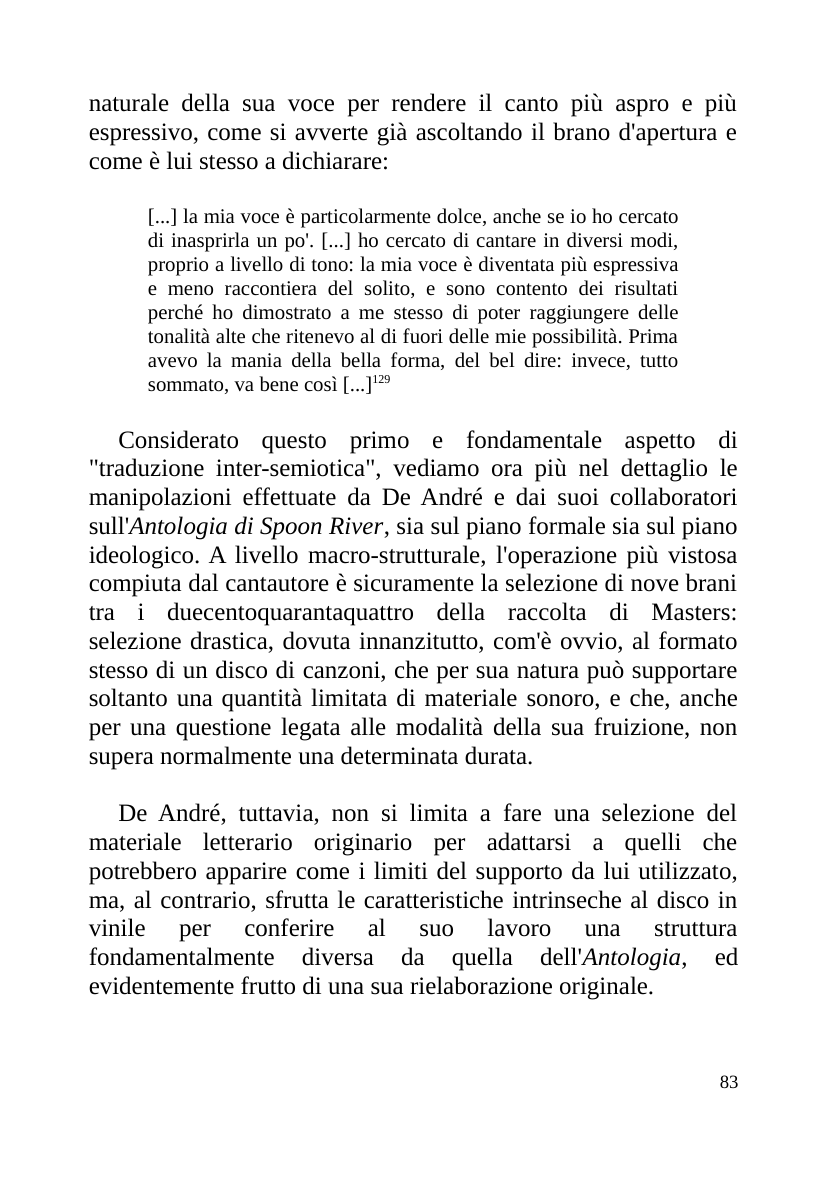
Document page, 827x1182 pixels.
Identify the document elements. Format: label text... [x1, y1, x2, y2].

text De André, tuttavia, non si limita a fare una selezione del materiale letterario originario per adattarsi a quelli che potrebbero apparire come i limiti del supporto da lui utilizzato, ma, al contrario, sfrutta le caratteristiche intrinseche al disco in vinile per conferire al suo lavoro una struttura fondamentalmente diversa da quella dell'Antologia, ed evidentemente frutto di una sua rielaborazione originale. [88, 798, 738, 1000]
text [...] la mia voce è particolarmente dolce, anche se io ho cercato di inasprirla un po'. [...] ho cercato di cantare in diversi modi, proprio a livello di tono: la mia voce è diventata più espressiva e meno raccontiera del solito, e sono contento dei risultati perché ho dimostrato a me stesso di poter raggiungere delle tonalità alte che ritenevo al di fuori delle mie possibilità. Prima avevo la mania della bella forma, del bel dire: invece, tutto sommato, va bene così [...] [148, 203, 679, 396]
text Considerato questo primo e fondamentale aspetto di "traduzione inter-semiotica", vediamo ora più nel dettaglio le manipolazioni effettuate da De André e dai suoi collaboratori sull'Antologia di Spoon River, sia sul piano formale sia sul piano ideologico. A livello macro-strutturale, l'operazione più vistosa compiuta dal cantautore è sicuramente la selezione di nove brani tra i duecentoquarantaquattro della raccolta di Masters: selezione drastica, dovuta innanzitutto, com'è ovvio, al formato stesso di un disco di canzoni, che per sua natura può supportare soltanto una quantità limitata di materiale sonoro, e che, anche per una questione legata alle modalità della sua fruizione, non supera normalmente una determinata durata. [88, 425, 738, 770]
text naturale della sua voce per rendere il canto più aspro e più espressivo, come si avverte già ascoltando il brano d'apertura e come è lui stesso a dichiarare: [88, 88, 738, 175]
